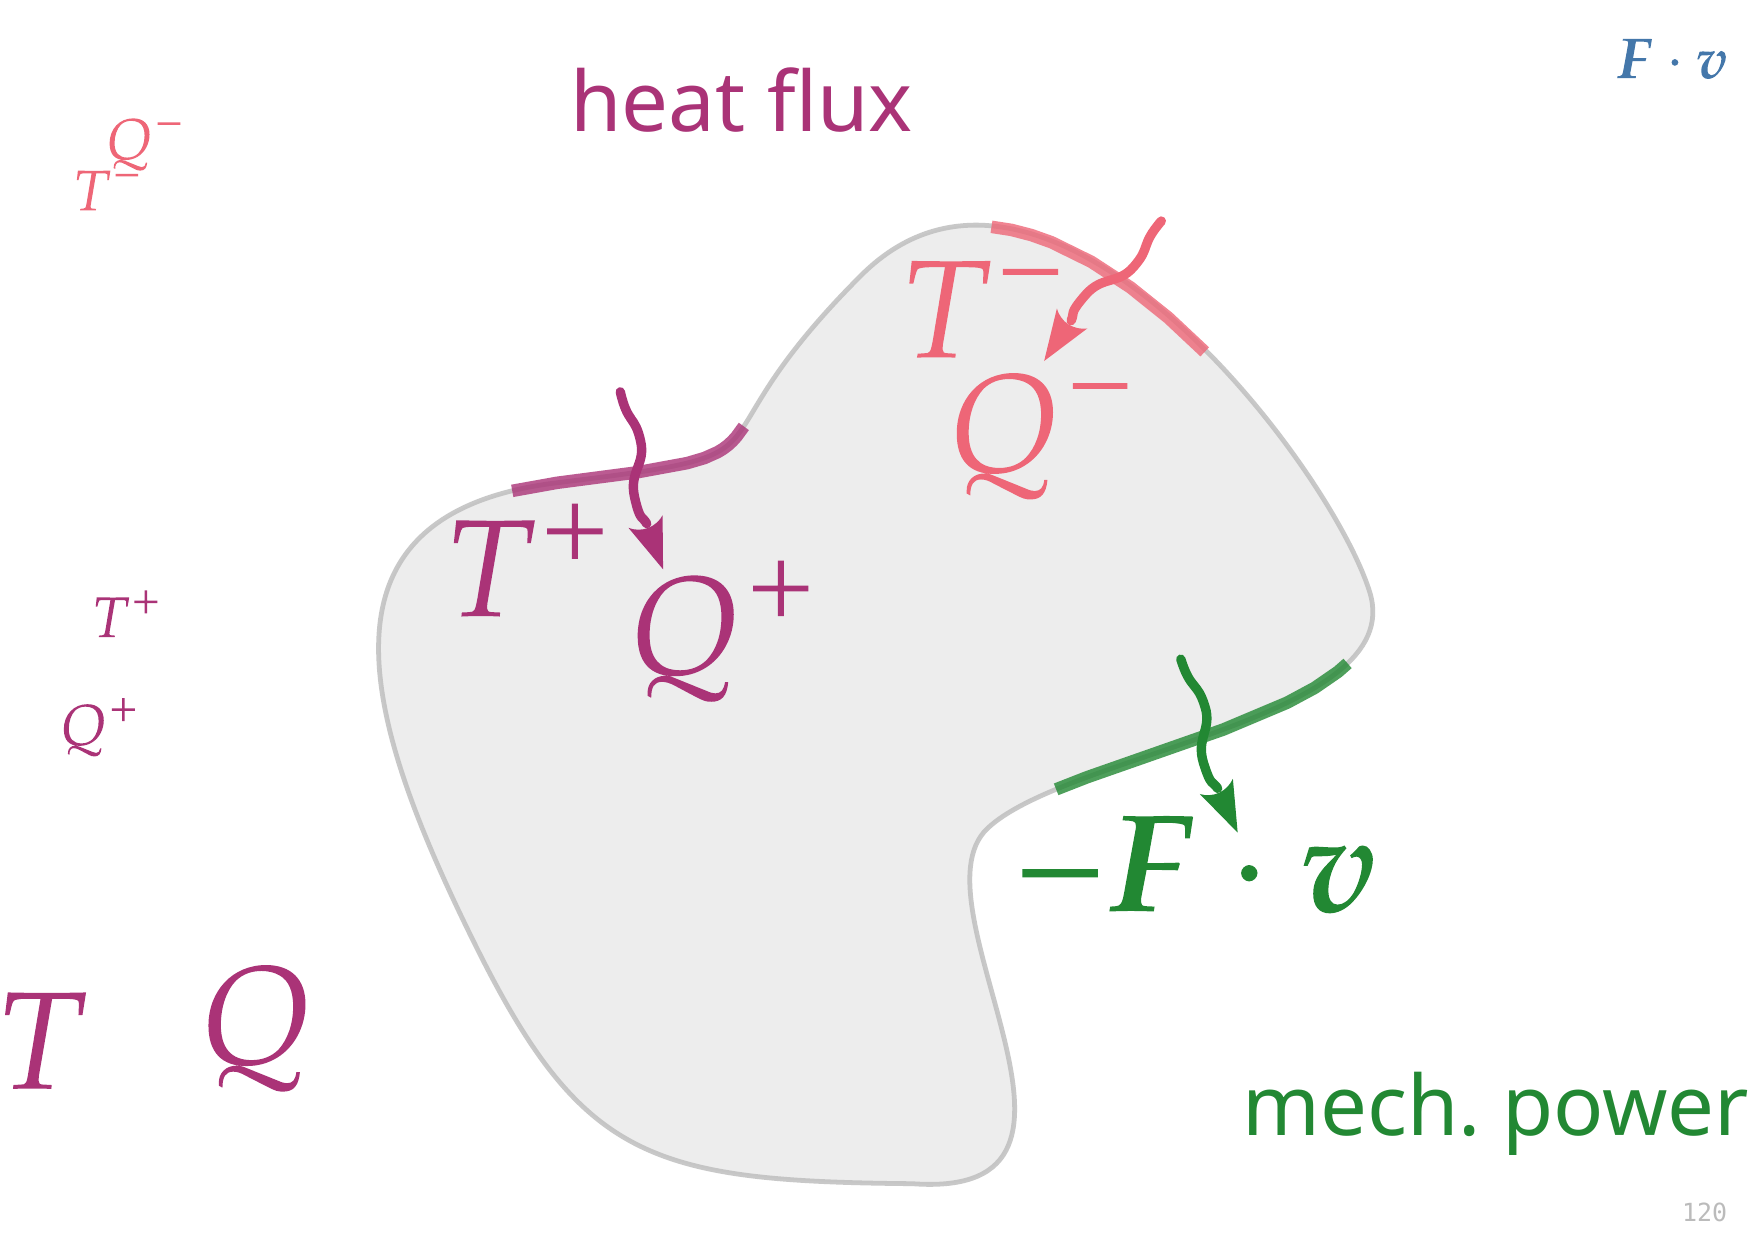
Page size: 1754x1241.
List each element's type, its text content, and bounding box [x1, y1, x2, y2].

text_box [1241, 865, 1258, 882]
text_box [115, 173, 139, 177]
text_box [1022, 869, 1098, 878]
text_box [378, 225, 1373, 1185]
text_box mech. power [1227, 1038, 1736, 1137]
text_box [109, 118, 150, 171]
text_box [1303, 845, 1373, 914]
text_box [76, 170, 111, 211]
text_box heat flux [555, 35, 908, 134]
text_box [111, 698, 135, 722]
text_box [1109, 815, 1194, 912]
text_box [208, 965, 306, 1092]
text_box [134, 590, 158, 614]
text_box [5, 992, 87, 1089]
text_box [1671, 59, 1679, 66]
text_box [95, 597, 130, 638]
text_box [1697, 50, 1726, 79]
text_box [63, 704, 104, 757]
text_box [1617, 38, 1652, 79]
